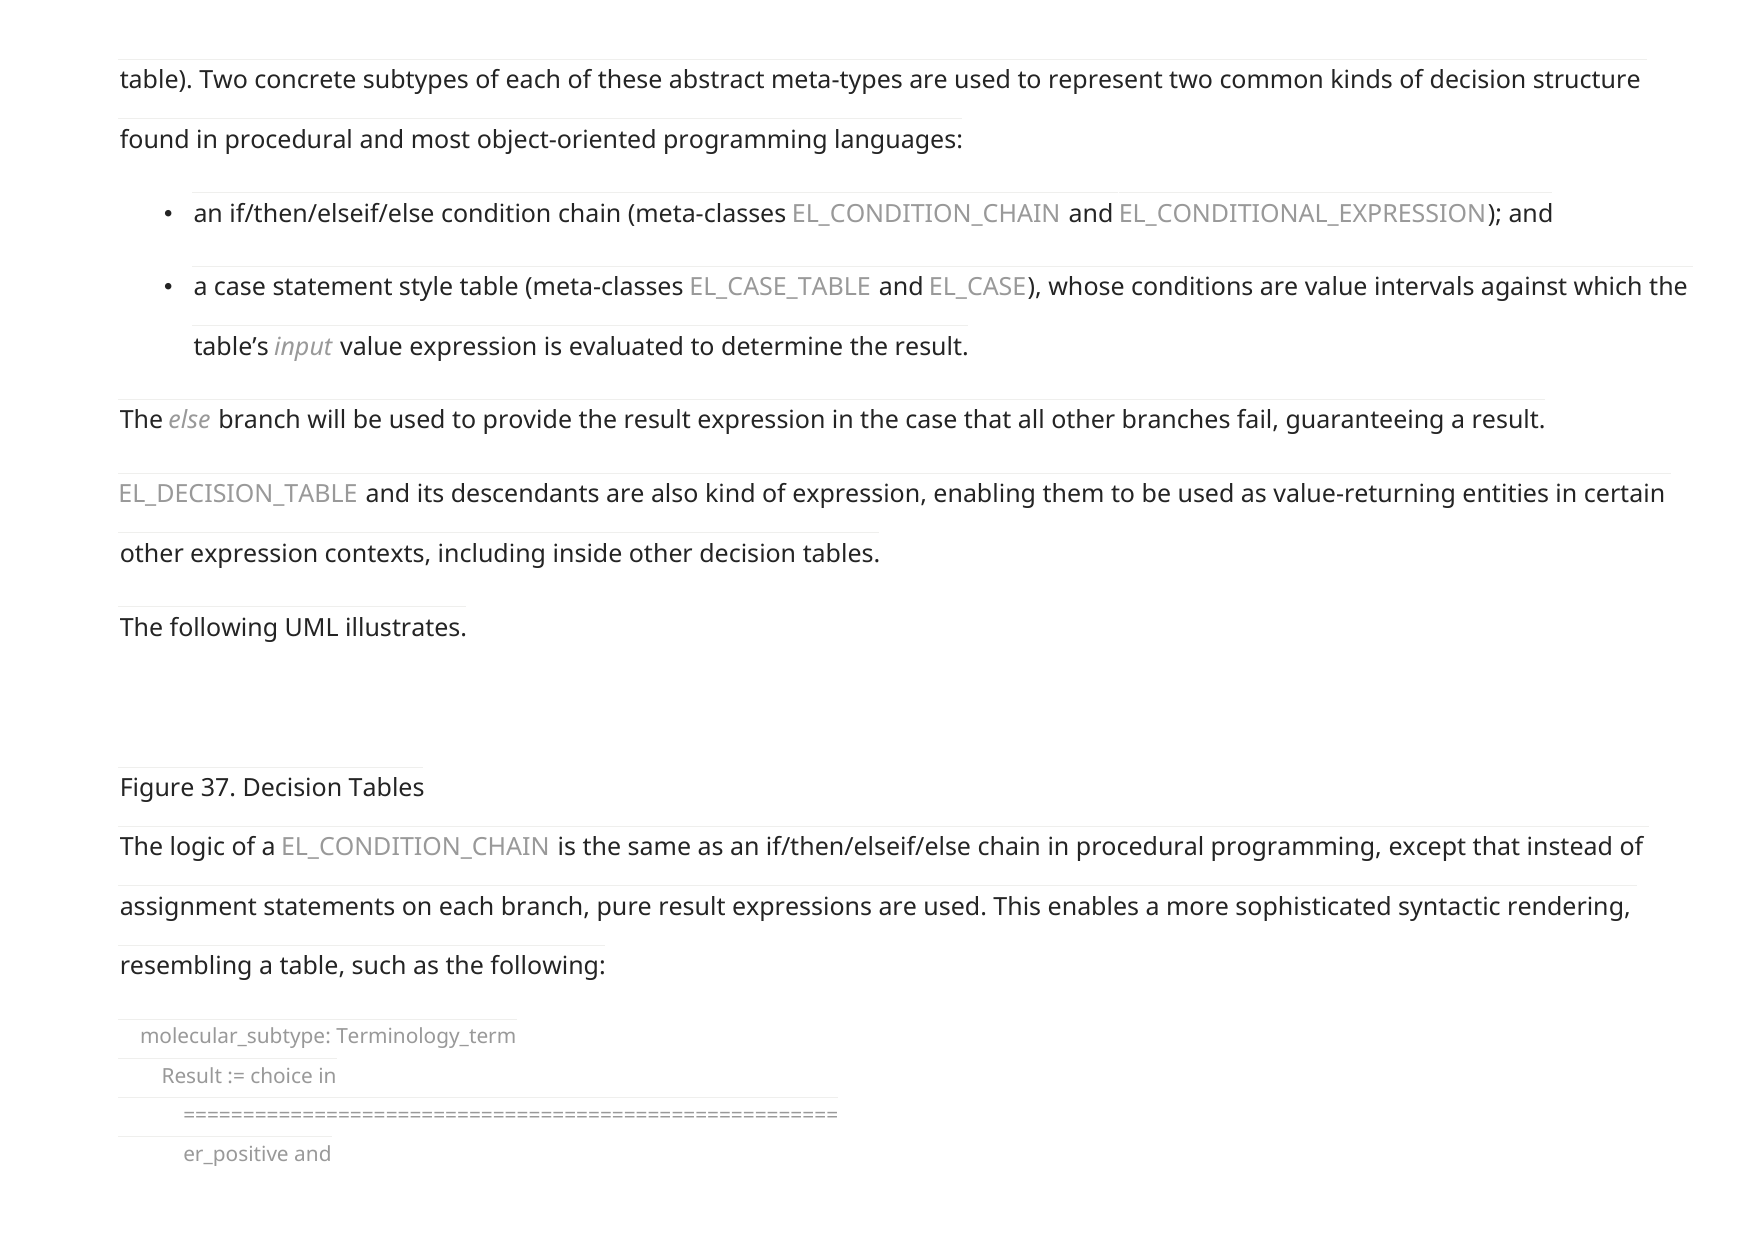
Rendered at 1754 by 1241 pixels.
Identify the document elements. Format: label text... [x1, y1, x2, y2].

list an if/then/elseif/else condition chain (meta-classes EL_CONDITION_CHAIN and EL_CONDITIONAL_EXPRESSION); and [162, 192, 1695, 229]
text molecular_subtype: Terminology_term [118, 1018, 1695, 1050]
text The following UML illustrates. [118, 606, 1695, 643]
text The else branch will be used to provide the result expression in the case that all other branches fail, guaranteeing a result. [118, 399, 1695, 436]
list a case statement style table (meta-classes EL_CASE_TABLE and EL_CASE), whose conditions are value intervals against which the table’s input value expression is evaluated to determine the result. [162, 266, 1695, 362]
text The BMM expression package contains the meta-class EL_DECISION_TABLE that defines an abstract decision table construct, consisting of an ordered set of items, each of type EL_DECISION_BRANCH, and having a result of any expression type (including another decision table). Two concrete subtypes of each of these abstract meta-types are used to represent two common kinds of decision structure found in procedural and most object-oriented programming languages: [118, 59, 1695, 155]
text Figure 37. Decision Tables [118, 767, 1695, 804]
text Result := choice in [118, 1058, 1695, 1089]
text er_positive and [118, 1136, 1695, 1168]
text EL_DECISION_TABLE and its descendants are also kind of expression, enabling them to be used as value-returning entities in certain other expression contexts, including inside other decision tables. [118, 473, 1695, 569]
text The logic of a EL_CONDITION_CHAIN is the same as an if/then/elseif/else chain in procedural programming, except that instead of assignment statements on each branch, pure result expressions are used. This enables a more sophisticated syntactic rendering, resembling a table, such as the following: [118, 826, 1695, 982]
text ======================================================= [118, 1097, 1695, 1128]
